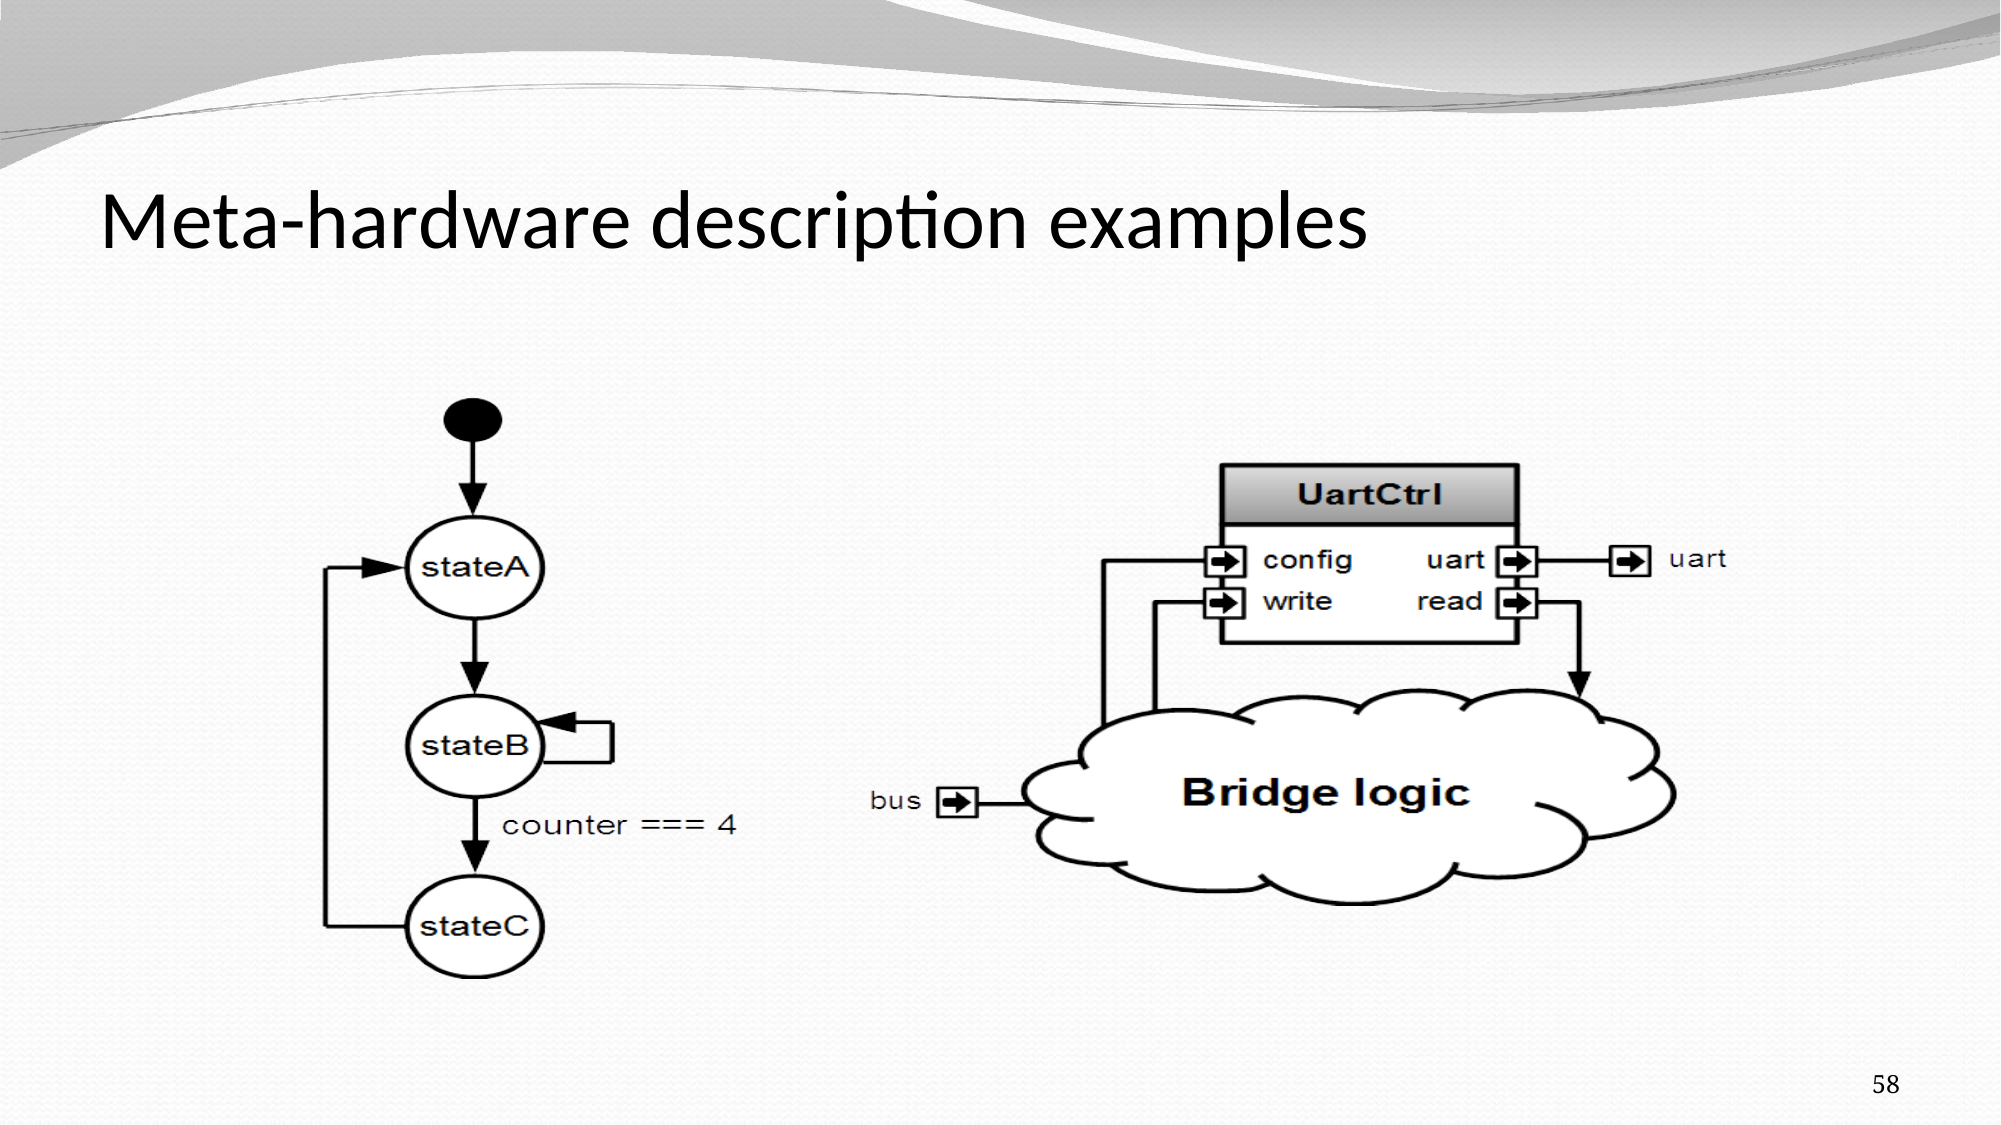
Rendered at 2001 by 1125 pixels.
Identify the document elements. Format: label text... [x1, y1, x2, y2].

text_box [1733, 1042, 1901, 1103]
picture [0, 0, 2001, 1125]
title Meta-hardware description examples [99, 77, 1901, 266]
